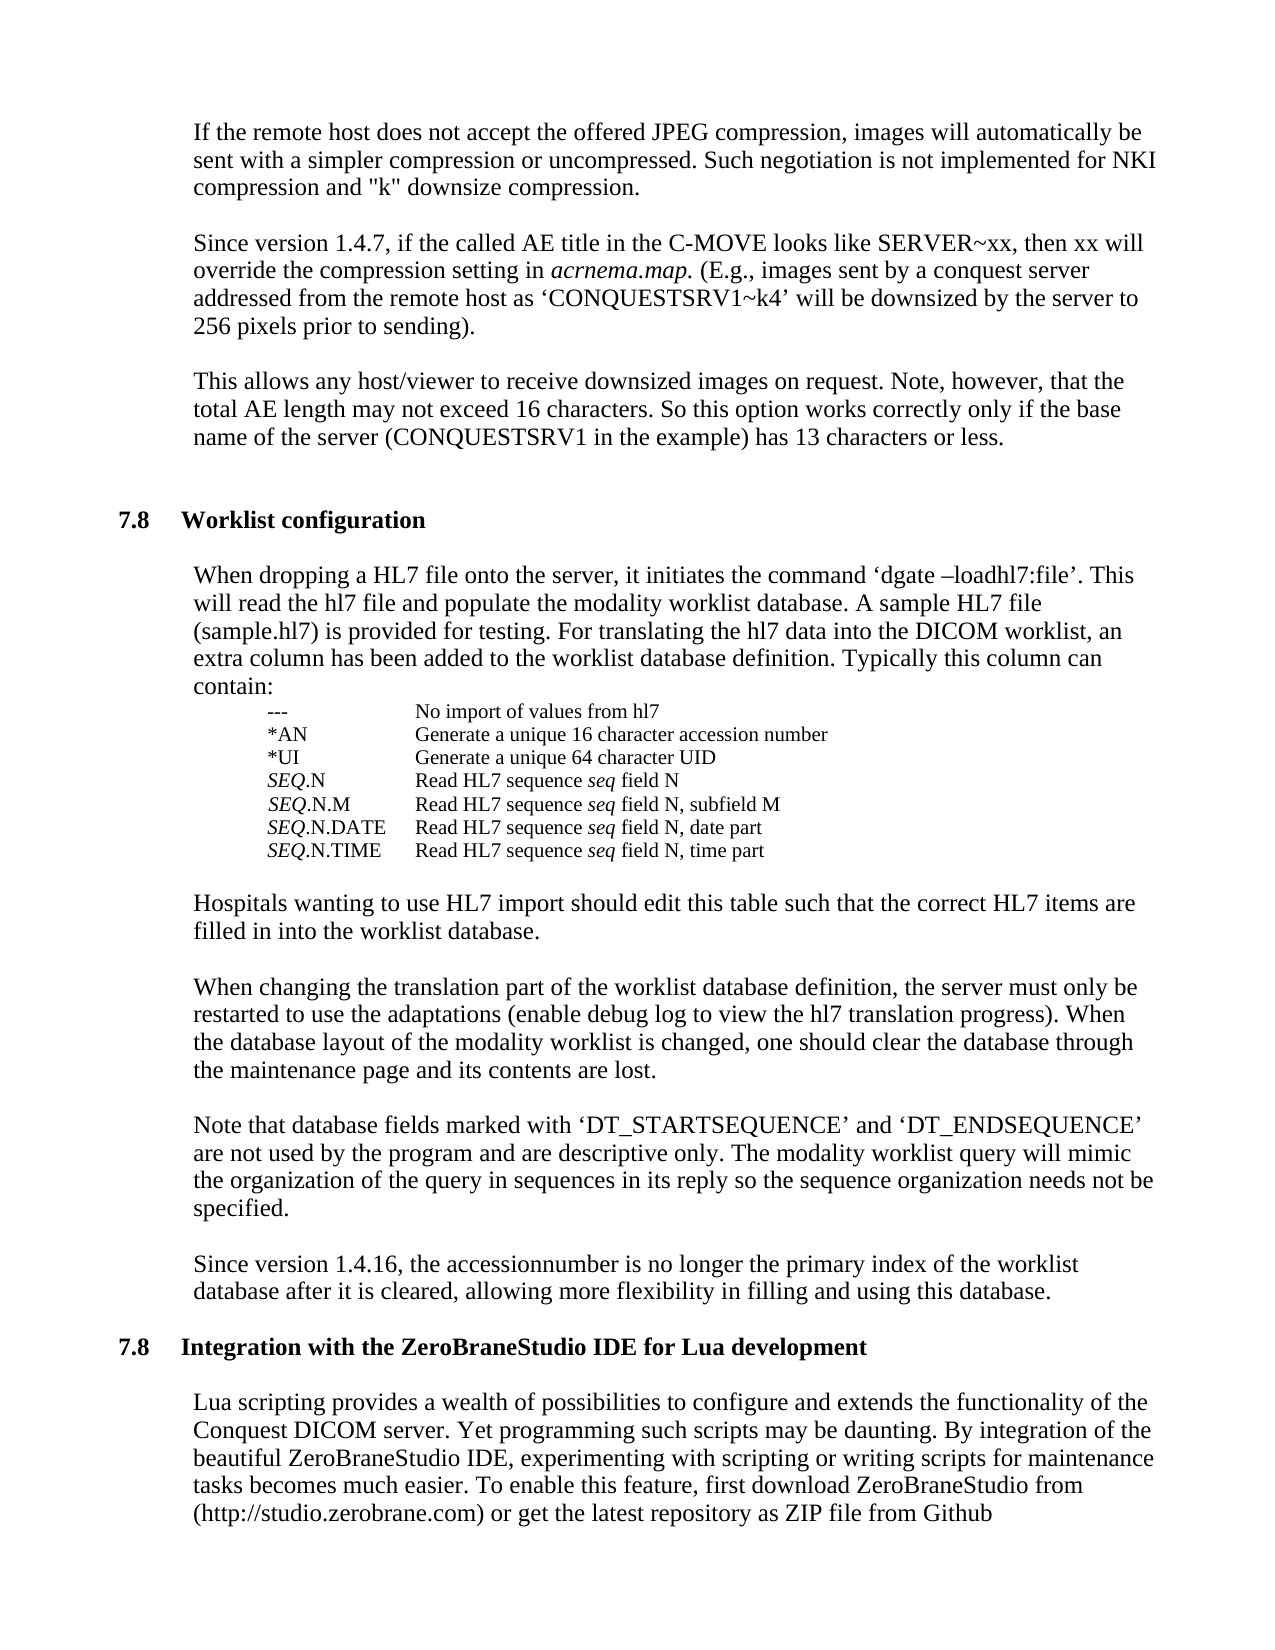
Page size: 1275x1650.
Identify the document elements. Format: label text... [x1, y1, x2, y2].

text SEQ.N.DATE Read HL7 sequence seq field N, date part [193, 816, 1157, 839]
text *AN Generate a unique 16 character accession number [193, 723, 1157, 746]
text Since version 1.4.7, if the called AE title in the C-MOVE looks like SERVER~xx, then xx will override the compression setting in acrnema.map. (E.g., images sent by a conquest server addressed from the remote host as ‘CONQUESTSRV1~k4’ will be downsized by the server to 256 pixels prior to sending). [193, 229, 1157, 340]
text If the remote host does not accept the offered JPEG compression, images will automatically be sent with a simpler compression or uncompressed. Such negotiation is not implemented for NKI compression and "k" downsize compression. [193, 118, 1157, 201]
text SEQ.N.M Read HL7 sequence seq field N, subfield M [193, 792, 1157, 816]
text Note that database fields marked with ‘DT_STARTSEQUENCE’ and ‘DT_ENDSEQUENCE’ are not used by the program and are descriptive only. The modality worklist query will mimic the organization of the query in sequences in its reply so the sequence organization needs not be specified. [193, 1111, 1157, 1222]
text Since version 1.4.16, the accessionnumber is no longer the primary index of the worklist database after it is cleared, allowing more flexibility in filling and using this database. [193, 1250, 1157, 1305]
text SEQ.N Read HL7 sequence seq field N [193, 769, 1157, 792]
text 7.8 Worklist configuration [118, 506, 1157, 534]
text Hospitals wanting to use HL7 import should edit this table such that the correct HL7 items are filled in into the worklist database. [193, 889, 1157, 945]
text When changing the translation part of the worklist database definition, the server must only be restarted to use the adaptations (enable debug log to view the hl7 translation progress). When the database layout of the modality worklist is changed, one should clear the database through the maintenance page and its contents are lost. [193, 973, 1157, 1083]
text SEQ.N.TIME Read HL7 sequence seq field N, time part [193, 839, 1157, 862]
text *UI Generate a unique 64 character UID [193, 746, 1157, 769]
text --- No import of values from hl7 [193, 700, 1157, 723]
text When dropping a HL7 file onto the server, it initiates the command ‘dgate –loadhl7:file’. This will read the hl7 file and populate the modality worklist database. A sample HL7 file (sample.hl7) is provided for testing. For translating the hl7 data into the DICOM worklist, an extra column has been added to the worklist database definition. Typically this column can contain: [193, 561, 1157, 700]
text This allows any host/viewer to receive downsized images on request. Note, however, that the total AE length may not exceed 16 characters. So this option works correctly only if the base name of the server (CONQUESTSRV1 in the example) has 13 characters or less. [193, 367, 1157, 451]
text 7.8 Integration with the ZeroBraneStudio IDE for Lua development [118, 1333, 1157, 1361]
text Lua scripting provides a wealth of possibilities to configure and extends the functionality of the Conquest DICOM server. Yet programming such scripts may be daunting. By integration of the beautiful ZeroBraneStudio IDE, experimenting with scripting or writing scripts for maintenance tasks becomes much easier. To enable this feature, first download ZeroBraneStudio from (http://studio.zerobrane.com) or get the latest repository as ZIP file from Github [193, 1388, 1157, 1527]
